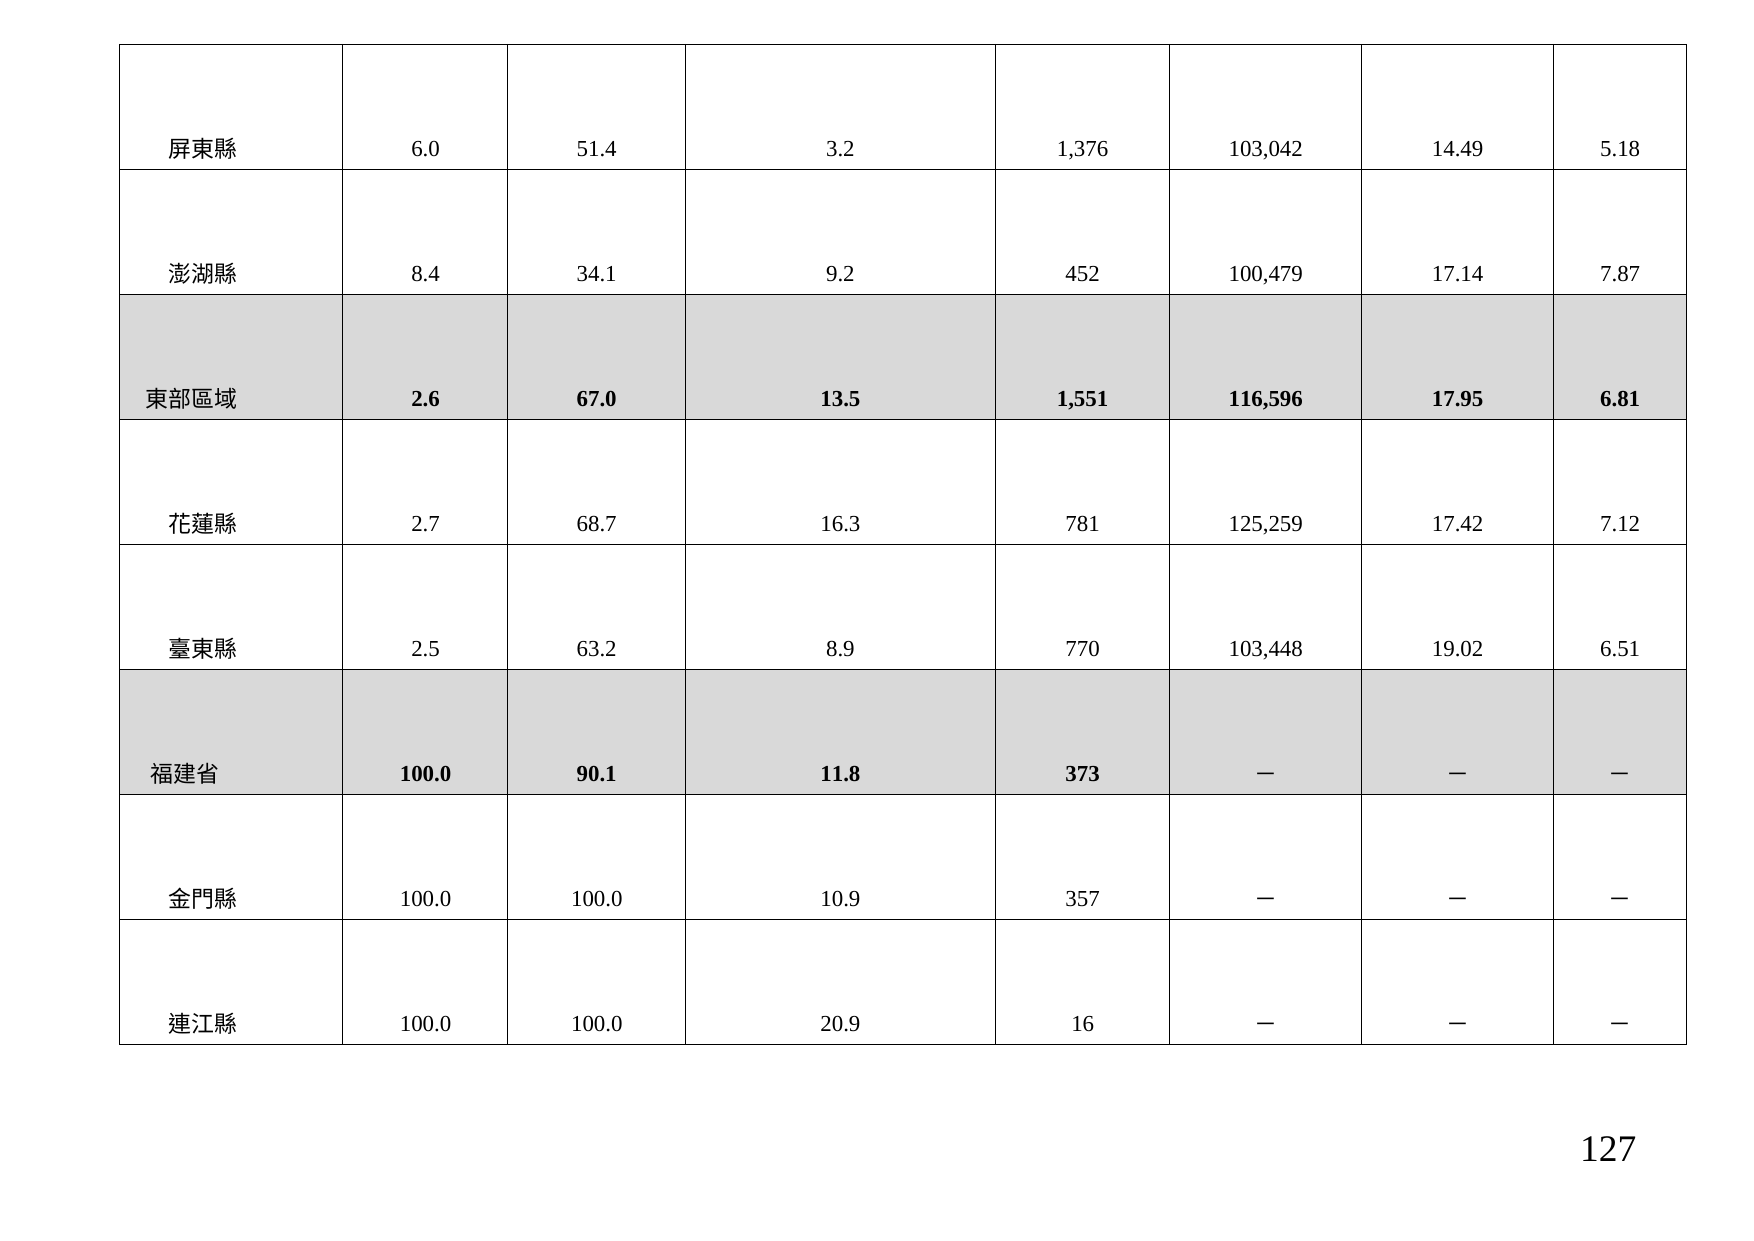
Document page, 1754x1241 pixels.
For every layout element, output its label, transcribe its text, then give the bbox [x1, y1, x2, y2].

table_cell － [1170, 920, 1361, 1044]
table_cell － [1554, 670, 1686, 794]
table_cell 20.9 [686, 920, 995, 1044]
table_cell － [1170, 670, 1361, 794]
table_cell 6.0 [343, 45, 507, 169]
table_cell 3.2 [686, 45, 995, 169]
table_cell 7.12 [1554, 420, 1686, 544]
table_cell 屏東縣 [120, 45, 342, 169]
table_cell 7.87 [1554, 170, 1686, 294]
table_cell 68.7 [508, 420, 685, 544]
table_cell － [1554, 920, 1686, 1044]
table_cell 67.0 [508, 295, 685, 419]
table_cell 63.2 [508, 545, 685, 669]
table_cell 11.8 [686, 670, 995, 794]
table_cell 金門縣 [120, 795, 342, 919]
table_cell 100,479 [1170, 170, 1361, 294]
table_cell 東部區域 [120, 295, 342, 419]
table_cell 17.14 [1362, 170, 1553, 294]
table_cell 10.9 [686, 795, 995, 919]
table_cell 357 [996, 795, 1169, 919]
table_cell 100.0 [508, 795, 685, 919]
table_cell 100.0 [343, 670, 507, 794]
table_cell － [1362, 670, 1553, 794]
table_cell 臺東縣 [120, 545, 342, 669]
table_cell － [1554, 795, 1686, 919]
table_cell 125,259 [1170, 420, 1361, 544]
table_cell 2.6 [343, 295, 507, 419]
table_cell 6.81 [1554, 295, 1686, 419]
table_cell 連江縣 [120, 920, 342, 1044]
table_cell 17.42 [1362, 420, 1553, 544]
table_cell 103,042 [1170, 45, 1361, 169]
table_cell 澎湖縣 [120, 170, 342, 294]
table_cell － [1362, 795, 1553, 919]
table_cell 6.51 [1554, 545, 1686, 669]
table_cell 17.95 [1362, 295, 1553, 419]
table_cell － [1170, 795, 1361, 919]
table_cell 16.3 [686, 420, 995, 544]
table_cell 100.0 [508, 920, 685, 1044]
table_cell － [1362, 920, 1553, 1044]
table_cell 452 [996, 170, 1169, 294]
table_cell 8.4 [343, 170, 507, 294]
table_cell 34.1 [508, 170, 685, 294]
table_cell 100.0 [343, 795, 507, 919]
table_cell 14.49 [1362, 45, 1553, 169]
table_cell 9.2 [686, 170, 995, 294]
table_cell 福建省 [120, 670, 342, 794]
table_cell 90.1 [508, 670, 685, 794]
table_cell 781 [996, 420, 1169, 544]
table_cell 19.02 [1362, 545, 1553, 669]
table_cell 5.18 [1554, 45, 1686, 169]
table_cell 花蓮縣 [120, 420, 342, 544]
table_cell 8.9 [686, 545, 995, 669]
table_cell 100.0 [343, 920, 507, 1044]
table_cell 2.7 [343, 420, 507, 544]
table_cell 16 [996, 920, 1169, 1044]
table_cell 116,596 [1170, 295, 1361, 419]
table_cell 1,551 [996, 295, 1169, 419]
table_cell 103,448 [1170, 545, 1361, 669]
table_cell 1,376 [996, 45, 1169, 169]
table_cell 13.5 [686, 295, 995, 419]
table_cell 51.4 [508, 45, 685, 169]
table_cell 770 [996, 545, 1169, 669]
table_cell 2.5 [343, 545, 507, 669]
table_cell 373 [996, 670, 1169, 794]
